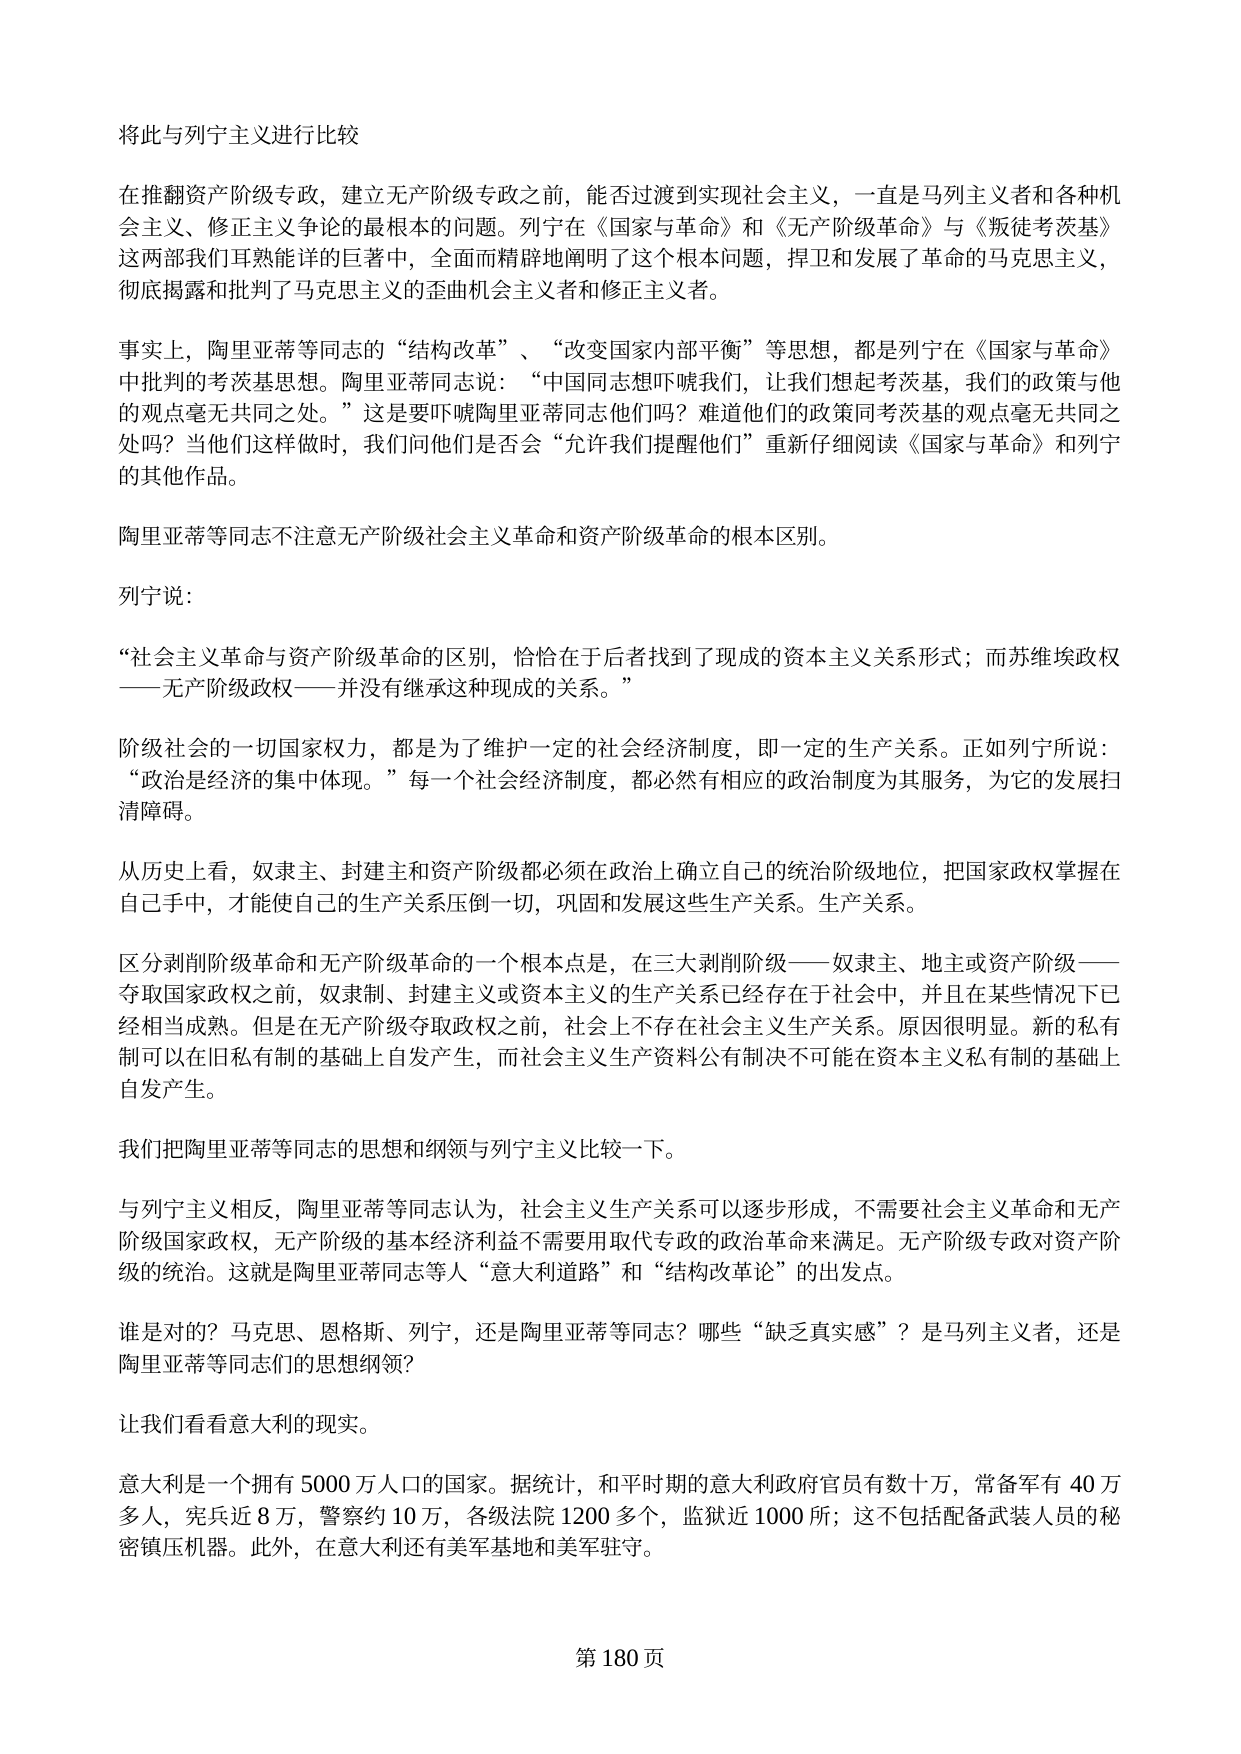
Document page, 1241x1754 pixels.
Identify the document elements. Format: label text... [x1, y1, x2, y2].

text 阶级社会的一切国家权力，都是为了维护一定的社会经济制度，即一定的生产关系。正如列宁所说：“政治是经济的集中体现。”每一个社会经济制度，都必然有相应的政治制度为其服务，为它的发展扫清障碍。 [118, 731, 1122, 826]
text 在推翻资产阶级专政，建立无产阶级专政之前，能否过渡到实现社会主义，一直是马列主义者和各种机会主义、修正主义争论的最根本的问题。列宁在《国家与革命》和《无产阶级革命》与《叛徒考茨基》这两部我们耳熟能详的巨著中，全面而精辟地阐明了这个根本问题，捍卫和发展了革命的马克思主义，彻底揭露和批判了马克思主义的歪曲机会主义者和修正主义者。 [118, 179, 1122, 304]
text 区分剥削阶级革命和无产阶级革命的一个根本点是，在三大剥削阶级——奴隶主、地主或资产阶级——夺取国家政权之前，奴隶制、封建主义或资本主义的生产关系已经存在于社会中，并且在某些情况下已经相当成熟。但是在无产阶级夺取政权之前，社会上不存在社会主义生产关系。原因很明显。新的私有制可以在旧私有制的基础上自发产生，而社会主义生产资料公有制决不可能在资本主义私有制的基础上自发产生。 [118, 946, 1122, 1103]
text 将此与列宁主义进行比较 [118, 118, 1122, 150]
text 事实上，陶里亚蒂等同志的“结构改革”、“改变国家内部平衡”等思想，都是列宁在《国家与革命》中批判的考茨基思想。陶里亚蒂同志说：“中国同志想吓唬我们，让我们想起考茨基，我们的政策与他的观点毫无共同之处。”这是要吓唬陶里亚蒂同志他们吗？难道他们的政策同考茨基的观点毫无共同之处吗？当他们这样做时，我们问他们是否会“允许我们提醒他们”重新仔细阅读《国家与革命》和列宁的其他作品。 [118, 333, 1122, 491]
text 谁是对的？马克思、恩格斯、列宁，还是陶里亚蒂等同志？哪些“缺乏真实感”？是马列主义者，还是陶里亚蒂等同志们的思想纲领？ [118, 1316, 1122, 1378]
text 陶里亚蒂等同志不注意无产阶级社会主义革命和资产阶级革命的根本区别。 [118, 519, 1122, 551]
text “社会主义革命与资产阶级革命的区别，恰恰在于后者找到了现成的资本主义关系形式；而苏维埃政权——无产阶级政权——并没有继承这种现成的关系。” [118, 640, 1122, 703]
text 从历史上看，奴隶主、封建主和资产阶级都必须在政治上确立自己的统治阶级地位，把国家政权掌握在自己手中，才能使自己的生产关系压倒一切，巩固和发展这些生产关系。生产关系。 [118, 854, 1122, 917]
text 我们把陶里亚蒂等同志的思想和纲领与列宁主义比较一下。 [118, 1132, 1122, 1164]
text 与列宁主义相反，陶里亚蒂等同志认为，社会主义生产关系可以逐步形成，不需要社会主义革命和无产阶级国家政权，无产阶级的基本经济利益不需要用取代专政的政治革命来满足。无产阶级专政对资产阶级的统治。这就是陶里亚蒂同志等人“意大利道路”和“结构改革论”的出发点。 [118, 1192, 1122, 1287]
text 让我们看看意大利的现实。 [118, 1407, 1122, 1439]
text 意大利是一个拥有5000万人口的国家。据统计，和平时期的意大利政府官员有数十万，常备军有40万多人，宪兵近8万，警察约10万，各级法院1200多个，监狱近1000所；这不包括配备武装人员的秘密镇压机器。此外，在意大利还有美军基地和美军驻守。 [118, 1467, 1122, 1562]
text 列宁说： [118, 579, 1122, 611]
